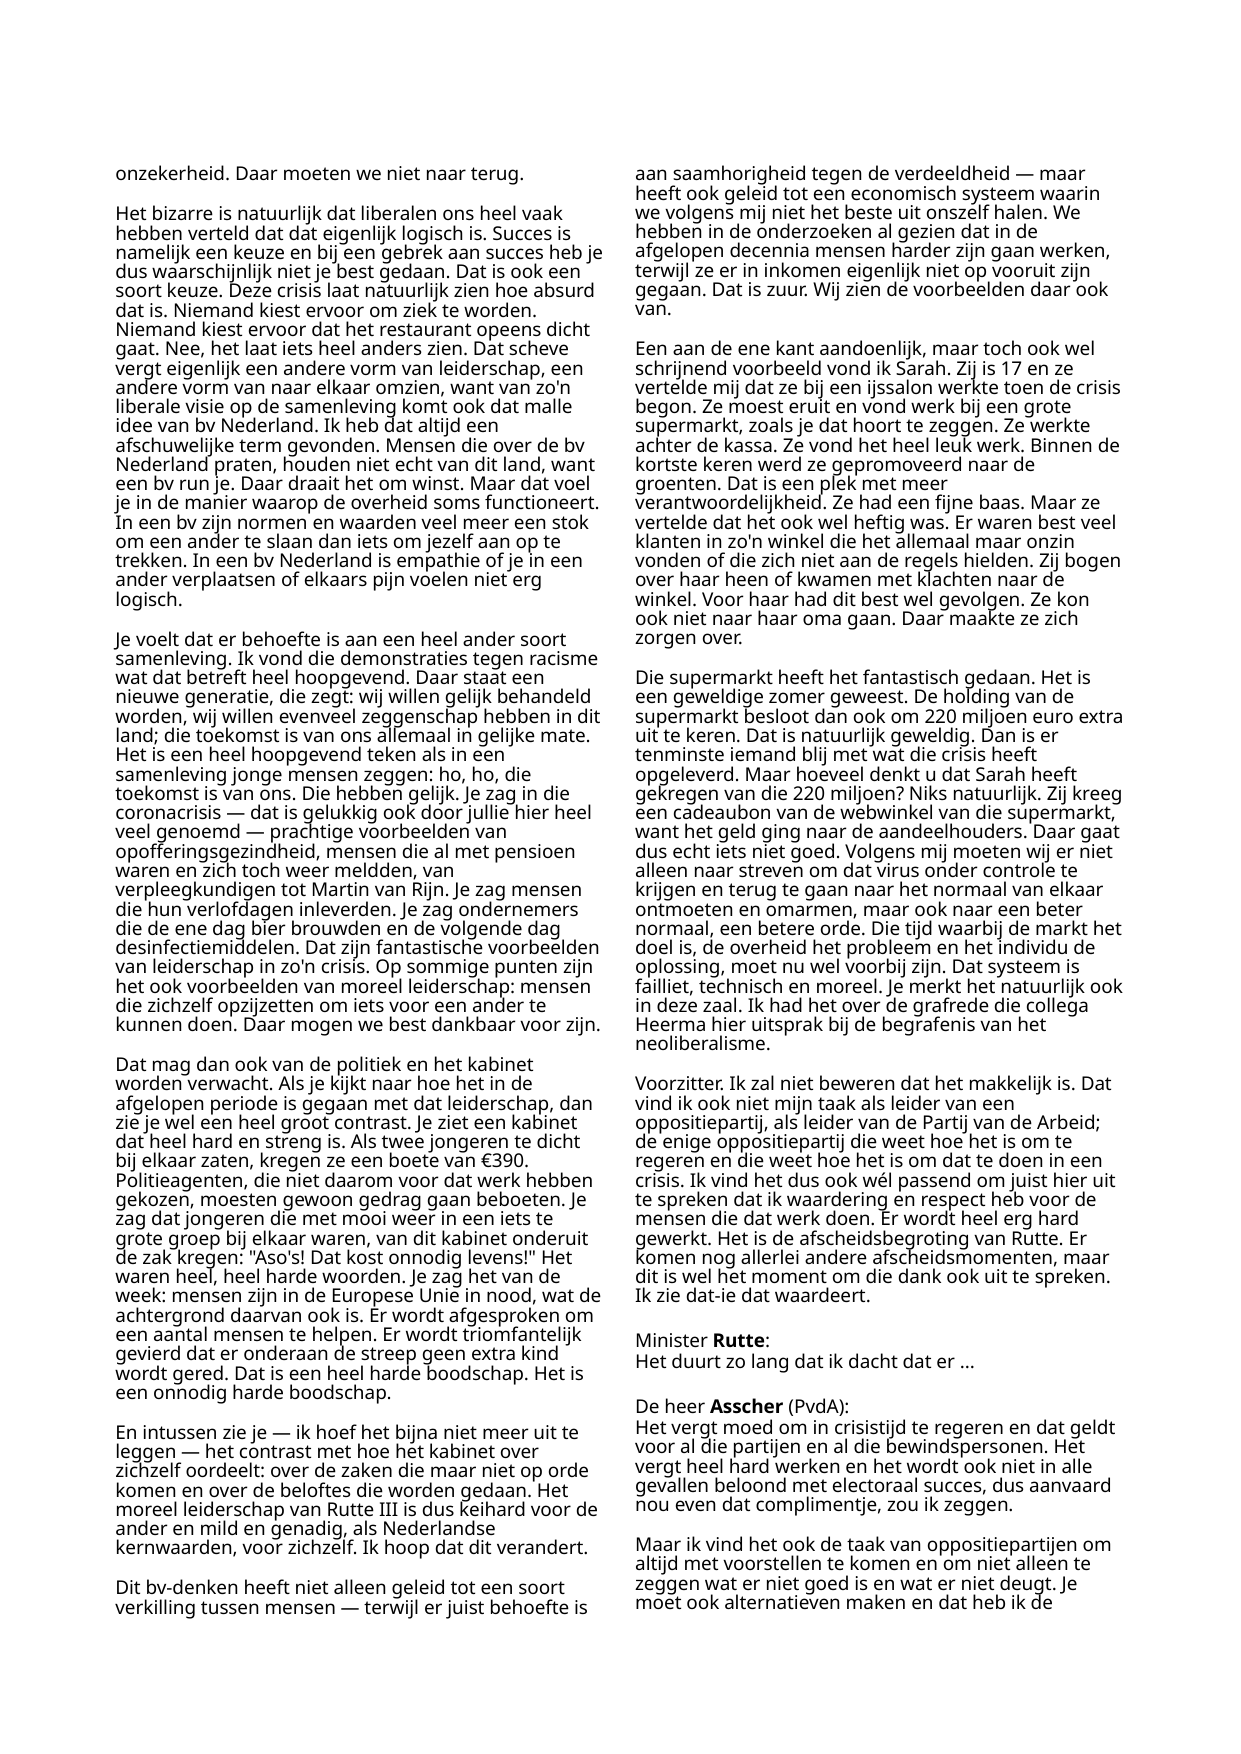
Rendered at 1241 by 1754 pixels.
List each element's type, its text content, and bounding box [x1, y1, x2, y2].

text aan saamhorigheid tegen de verdeeldheid — maar heeft ook geleid tot een economisch systeem waarin we volgens mij niet het beste uit onszelf halen. We hebben in de onderzoeken al gezien dat in de afgelopen decennia mensen harder zijn gaan werken, terwijl ze er in inkomen eigenlijk niet op vooruit zijn gegaan. Dat is zuur. Wij zien de voorbeelden daar ook van. [635, 165, 1125, 319]
text Voorzitter. Ik zal niet beweren dat het makkelijk is. Dat vind ik ook niet mijn taak als leider van een oppositiepartij, als leider van de Partij van de Arbeid; de enige oppositiepartij die weet hoe het is om te regeren en die weet hoe het is om dat te doen in een crisis. Ik vind het dus ook wél passend om juist hier uit te spreken dat ik waardering en respect heb voor de mensen die dat werk doen. Er wordt heel erg hard gewerkt. Het is de afscheidsbegroting van Rutte. Er komen nog allerlei andere afscheidsmomenten, maar dit is wel het moment om die dank ook uit te spreken. Ik zie dat-ie dat waardeert. [635, 1075, 1125, 1307]
text Maar ik vind het ook de taak van oppositiepartijen om altijd met voorstellen te komen en om niet alleen te zeggen wat er niet goed is en wat er niet deugt. Je moet ook alternatieven maken en dat heb ik de [635, 1536, 1125, 1613]
text Je voelt dat er behoefte is aan een heel ander soort samenleving. Ik vond die demonstraties tegen racisme wat dat betreft heel hoopgevend. Daar staat een nieuwe generatie, die zegt: wij willen gelijk behandeld worden, wij willen evenveel zeggenschap hebben in dit land; die toekomst is van ons allemaal in gelijke mate. Het is een heel hoopgevend teken als in een samenleving jonge mensen zeggen: ho, ho, die toekomst is van ons. Die hebben gelijk. Je zag in die coronacrisis — dat is gelukkig ook door jullie hier heel veel genoemd — prachtige voorbeelden van opofferingsgezindheid, mensen die al met pensioen waren en zich toch weer meldden, van verpleegkundigen tot Martin van Rijn. Je zag mensen die hun verlofdagen inleverden. Je zag ondernemers die de ene dag bier brouwden en de volgende dag desinfectiemiddelen. Dat zijn fantastische voorbeelden van leiderschap in zo'n crisis. Op sommige punten zijn het ook voorbeelden van moreel leiderschap: mensen die zichzelf opzijzetten om iets voor een ander te kunnen doen. Daar mogen we best dankbaar voor zijn. [115, 631, 605, 1035]
text Minister Rutte: [635, 1327, 1125, 1353]
text En intussen zie je — ik hoef het bijna niet meer uit te leggen — het contrast met hoe het kabinet over zichzelf oordeelt: over de zaken die maar niet op orde komen en over de beloftes die worden gedaan. Het moreel leiderschap van Rutte III is dus keihard voor de ander en mild en genadig, als Nederlandse kernwaarden, voor zichzelf. Ik hoop dat dit verandert. [115, 1424, 605, 1559]
text Dat mag dan ook van de politiek en het kabinet worden verwacht. Als je kijkt naar hoe het in de afgelopen periode is gegaan met dat leiderschap, dan zie je wel een heel groot contrast. Je ziet een kabinet dat heel hard en streng is. Als twee jongeren te dicht bij elkaar zaten, kregen ze een boete van €390. Politieagenten, die niet daarom voor dat werk hebben gekozen, moesten gewoon gedrag gaan beboeten. Je zag dat jongeren die met mooi weer in een iets te grote groep bij elkaar waren, van dit kabinet onderuit de zak kregen: "Aso's! Dat kost onnodig levens!" Het waren heel, heel harde woorden. Je zag het van de week: mensen zijn in de Europese Unie in nood, wat de achtergrond daarvan ook is. Er wordt afgesproken om een aantal mensen te helpen. Er wordt triomfantelijk gevierd dat er onderaan de streep geen extra kind wordt gered. Dat is een heel harde boodschap. Het is een onnodig harde boodschap. [115, 1056, 605, 1403]
text Het vergt moed om in crisistijd te regeren en dat geldt voor al die partijen en al die bewindspersonen. Het vergt heel hard werken en het wordt ook niet in alle gevallen beloond met electoraal succes, dus aanvaard nou even dat complimentje, zou ik zeggen. [635, 1419, 1125, 1515]
text Het duurt zo lang dat ik dacht dat er ... [635, 1353, 1125, 1372]
text onzekerheid. Daar moeten we niet naar terug. [115, 165, 605, 184]
text Die supermarkt heeft het fantastisch gedaan. Het is een geweldige zomer geweest. De holding van de supermarkt besloot dan ook om 220 miljoen euro extra uit te keren. Dat is natuurlijk geweldig. Dan is er tenminste iemand blij met wat die crisis heeft opgeleverd. Maar hoeveel denkt u dat Sarah heeft gekregen van die 220 miljoen? Niks natuurlijk. Zij kreeg een cadeaubon van de webwinkel van die supermarkt, want het geld ging naar de aandeelhouders. Daar gaat dus echt iets niet goed. Volgens mij moeten wij er niet alleen naar streven om dat virus onder controle te krijgen en terug te gaan naar het normaal van elkaar ontmoeten en omarmen, maar ook naar een beter normaal, een betere orde. Die tijd waarbij de markt het doel is, de overheid het probleem en het individu de oplossing, moet nu wel voorbij zijn. Dat systeem is failliet, technisch en moreel. Je merkt het natuurlijk ook in deze zaal. Ik had het over de grafrede die collega Heerma hier uitsprak bij de begrafenis van het neoliberalisme. [635, 669, 1125, 1055]
text De heer Asscher (PvdA): [635, 1393, 1125, 1419]
text Het bizarre is natuurlijk dat liberalen ons heel vaak hebben verteld dat dat eigenlijk logisch is. Succes is namelijk een keuze en bij een gebrek aan succes heb je dus waarschijnlijk niet je best gedaan. Dat is ook een soort keuze. Deze crisis laat natuurlijk zien hoe absurd dat is. Niemand kiest ervoor om ziek te worden. Niemand kiest ervoor dat het restaurant opeens dicht gaat. Nee, het laat iets heel anders zien. Dat scheve vergt eigenlijk een andere vorm van leiderschap, een andere vorm van naar elkaar omzien, want van zo'n liberale visie op de samenleving komt ook dat malle idee van bv Nederland. Ik heb dat altijd een afschuwelijke term gevonden. Mensen die over de bv Nederland praten, houden niet echt van dit land, want een bv run je. Daar draait het om winst. Maar dat voel je in de manier waarop de overheid soms functioneert. In een bv zijn normen en waarden veel meer een stok om een ander te slaan dan iets om jezelf aan op te trekken. In een bv Nederland is empathie of je in een ander verplaatsen of elkaars pijn voelen niet erg logisch. [115, 205, 605, 610]
text Een aan de ene kant aandoenlijk, maar toch ook wel schrijnend voorbeeld vond ik Sarah. Zij is 17 en ze vertelde mij dat ze bij een ijssalon werkte toen de crisis begon. Ze moest eruit en vond werk bij een grote supermarkt, zoals je dat hoort te zeggen. Ze werkte achter de kassa. Ze vond het heel leuk werk. Binnen de kortste keren werd ze gepromoveerd naar de groenten. Dat is een plek met meer verantwoordelijkheid. Ze had een fijne baas. Maar ze vertelde dat het ook wel heftig was. Er waren best veel klanten in zo'n winkel die het allemaal maar onzin vonden of die zich niet aan de regels hielden. Zij bogen over haar heen of kwamen met klachten naar de winkel. Voor haar had dit best wel gevolgen. Ze kon ook niet naar haar oma gaan. Daar maakte ze zich zorgen over. [635, 340, 1125, 648]
text Dit bv-denken heeft niet alleen geleid tot een soort verkilling tussen mensen — terwijl er juist behoefte is [115, 1579, 605, 1618]
